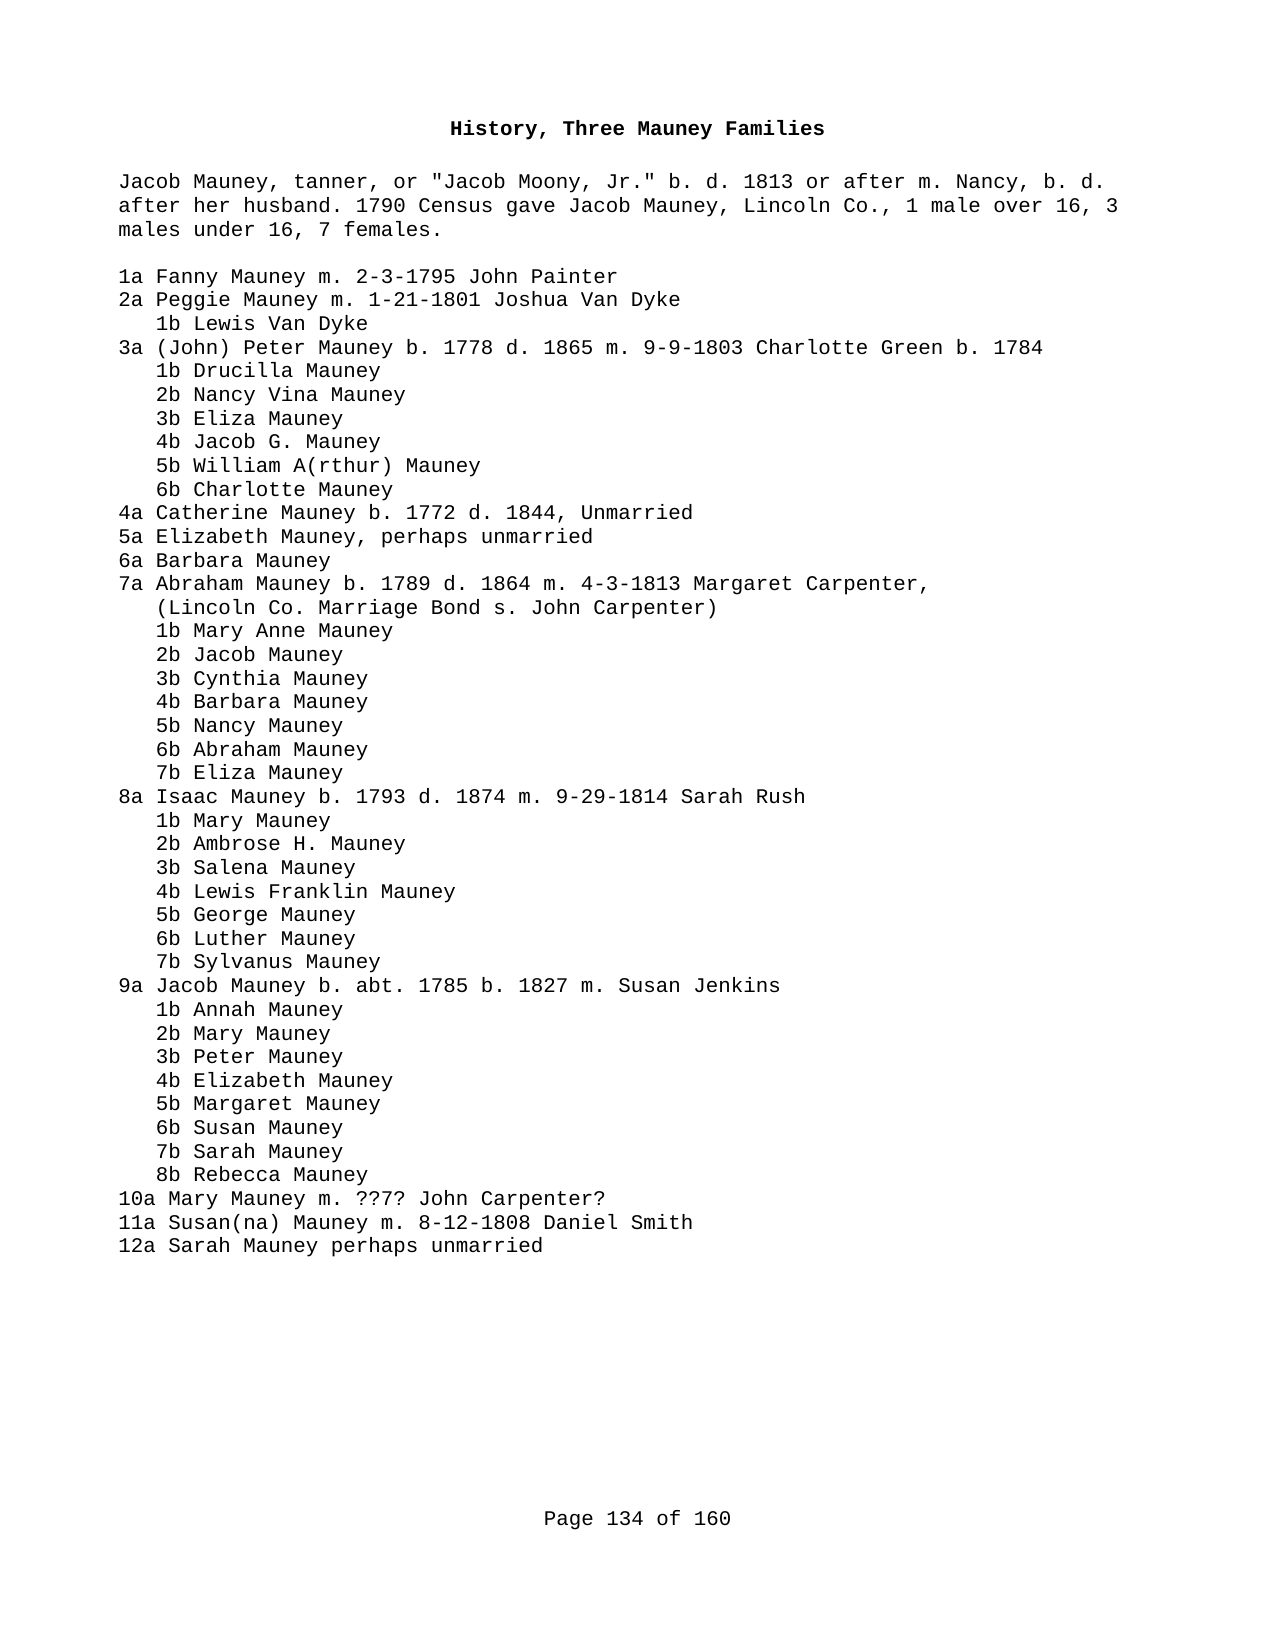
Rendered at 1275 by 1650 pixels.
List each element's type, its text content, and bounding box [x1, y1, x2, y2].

text (Lincoln Co. Marriage Bond s. John Carpenter) [118, 597, 1157, 621]
text 5b William A(rthur) Mauney [118, 455, 1157, 479]
text 2b Ambrose H. Mauney [118, 833, 1157, 857]
text 6b Abraham Mauney [118, 739, 1157, 762]
text 1b Mary Anne Mauney [118, 621, 1157, 644]
text 10a Mary Mauney m. ??7? John Carpenter? [118, 1188, 1157, 1212]
text 4a Catherine Mauney b. 1772 d. 1844, Unmarried [118, 502, 1157, 526]
text 6b Luther Mauney [118, 928, 1157, 952]
text 11a Susan(na) Mauney m. 8-12-1808 Daniel Smith [118, 1212, 1157, 1235]
text 7b Eliza Mauney [118, 762, 1157, 786]
text 6b Susan Mauney [118, 1117, 1157, 1141]
text 7b Sylvanus Mauney [118, 952, 1157, 975]
text 5b Margaret Mauney [118, 1093, 1157, 1117]
text 1b Annah Mauney [118, 999, 1157, 1022]
text 6b Charlotte Mauney [118, 479, 1157, 502]
text 6a Barbara Mauney [118, 549, 1157, 573]
text 4b Elizabeth Mauney [118, 1070, 1157, 1093]
text 1b Mary Mauney [118, 810, 1157, 833]
text 5b George Mauney [118, 904, 1157, 928]
text 2b Nancy Vina Mauney [118, 384, 1157, 408]
text 1b Lewis Van Dyke [118, 313, 1157, 337]
text 4b Jacob G. Mauney [118, 431, 1157, 455]
text 9a Jacob Mauney b. abt. 1785 b. 1827 m. Susan Jenkins [118, 975, 1157, 999]
text 3b Salena Mauney [118, 857, 1157, 881]
text 2a Peggie Mauney m. 1-21-1801 Joshua Van Dyke [118, 289, 1157, 313]
text 1b Drucilla Mauney [118, 360, 1157, 384]
text 3b Eliza Mauney [118, 408, 1157, 431]
text 3b Cynthia Mauney [118, 668, 1157, 691]
text 12a Sarah Mauney perhaps unmarried [118, 1235, 1157, 1259]
text 5a Elizabeth Mauney, perhaps unmarried [118, 526, 1157, 549]
text Jacob Mauney, tanner, or "Jacob Moony, Jr." b. d. 1813 or after m. Nancy, b. d. after her husband. 1790 Census gave Jacob Mauney, Lincoln Co., 1 male over 16, 3 males under 16, 7 females. [118, 171, 1157, 242]
text 8a Isaac Mauney b. 1793 d. 1874 m. 9-29-1814 Sarah Rush [118, 786, 1157, 810]
text 2b Mary Mauney [118, 1022, 1157, 1046]
text 5b Nancy Mauney [118, 715, 1157, 739]
text 4b Barbara Mauney [118, 691, 1157, 715]
text 4b Lewis Franklin Mauney [118, 881, 1157, 904]
text 8b Rebecca Mauney [118, 1164, 1157, 1188]
text 7b Sarah Mauney [118, 1141, 1157, 1164]
text 7a Abraham Mauney b. 1789 d. 1864 m. 4-3-1813 Margaret Carpenter, [118, 573, 1157, 597]
text 3b Peter Mauney [118, 1046, 1157, 1070]
text 3a (John) Peter Mauney b. 1778 d. 1865 m. 9-9-1803 Charlotte Green b. 1784 [118, 337, 1157, 360]
text 1a Fanny Mauney m. 2-3-1795 John Painter [118, 266, 1157, 289]
text 2b Jacob Mauney [118, 644, 1157, 668]
